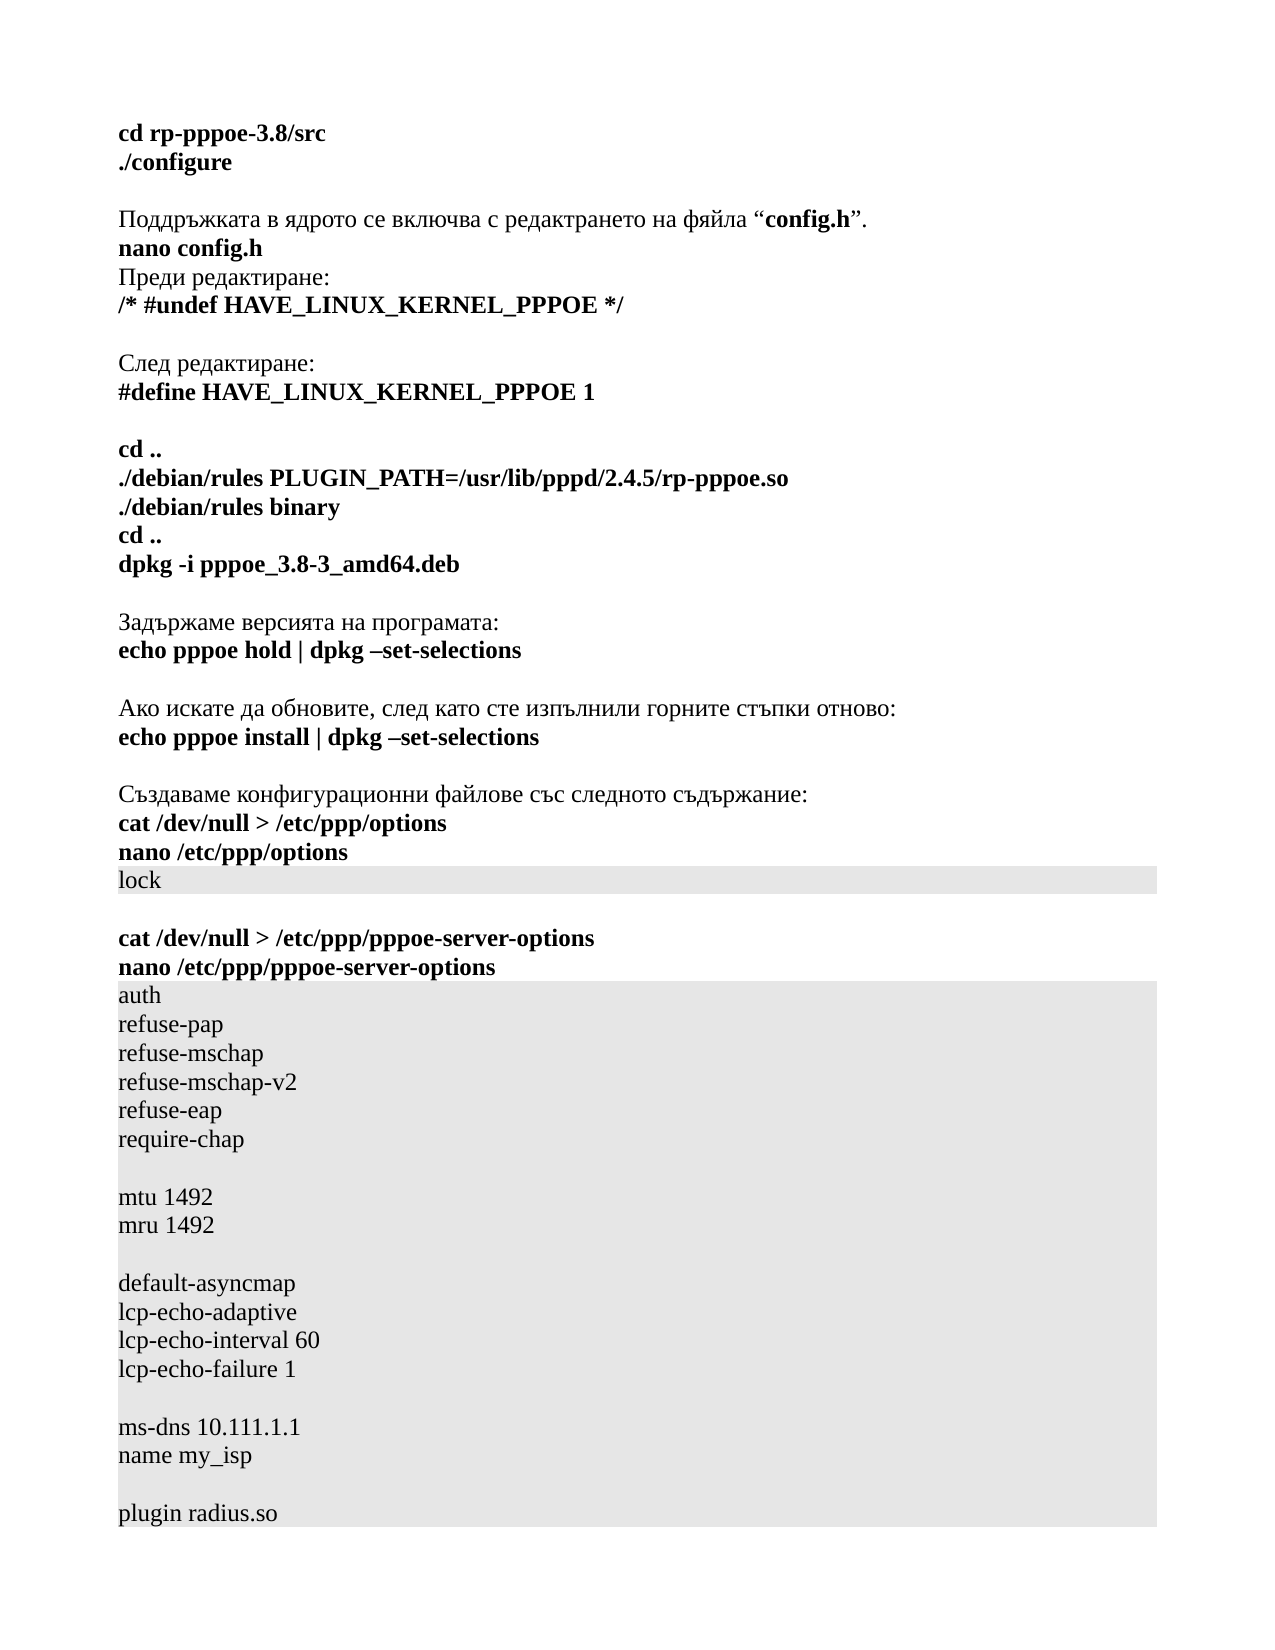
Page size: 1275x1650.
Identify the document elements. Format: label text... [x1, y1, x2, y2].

text default-asyncmap [118, 1268, 1157, 1297]
text nano /etc/ppp/options [118, 837, 1157, 866]
text require-chap [118, 1124, 1157, 1153]
text lcp-echo-failure 1 [118, 1354, 1157, 1383]
text refuse-mschap-v2 [118, 1067, 1157, 1096]
text ./configure [118, 147, 1157, 176]
text nano config.h [118, 233, 1157, 262]
text lcp-echo-interval 60 [118, 1326, 1157, 1354]
text Създаваме конфигурационни файлове със следното съдържание: [118, 779, 1157, 808]
text cat /dev/null > /etc/ppp/pppoe-server-options [118, 923, 1157, 952]
text plugin radius.so [118, 1498, 1157, 1527]
text #define HAVE_LINUX_KERNEL_PPPOE 1 [118, 377, 1157, 406]
text cat /dev/null > /etc/ppp/options [118, 808, 1157, 837]
text Поддръжката в ядрото се включва с редактрането на фяйла “config.h”. [118, 204, 1157, 233]
text /* #undef HAVE_LINUX_KERNEL_PPPOE */ [118, 291, 1157, 319]
text name my_isp [118, 1441, 1157, 1469]
text cd rp-pppoe-3.8/src [118, 118, 1157, 147]
text mtu 1492 [118, 1182, 1157, 1211]
text lcp-echo-adaptive [118, 1297, 1157, 1326]
text ./debian/rules PLUGIN_PATH=/usr/lib/pppd/2.4.5/rp-pppoe.so [118, 463, 1157, 492]
text refuse-mschap [118, 1038, 1157, 1067]
text nano /etc/ppp/pppoe-server-options [118, 952, 1157, 981]
text echo pppoe hold | dpkg –set-selections [118, 636, 1157, 664]
text echo pppoe install | dpkg –set-selections [118, 722, 1157, 751]
text refuse-pap [118, 1009, 1157, 1038]
text refuse-eap [118, 1096, 1157, 1124]
text mru 1492 [118, 1211, 1157, 1239]
text dpkg -i pppoe_3.8-3_amd64.deb [118, 549, 1157, 578]
text ./debian/rules binary [118, 492, 1157, 521]
text Задържаме версията на програмата: [118, 607, 1157, 636]
text auth [118, 981, 1157, 1009]
text cd .. [118, 521, 1157, 549]
text ms-dns 10.111.1.1 [118, 1412, 1157, 1441]
text lock [118, 866, 1157, 894]
text Ако искате да обновите, след като сте изпълнили горните стъпки отново: [118, 693, 1157, 722]
text Преди редактиране: [118, 262, 1157, 291]
text cd .. [118, 434, 1157, 463]
text След редактиране: [118, 348, 1157, 377]
